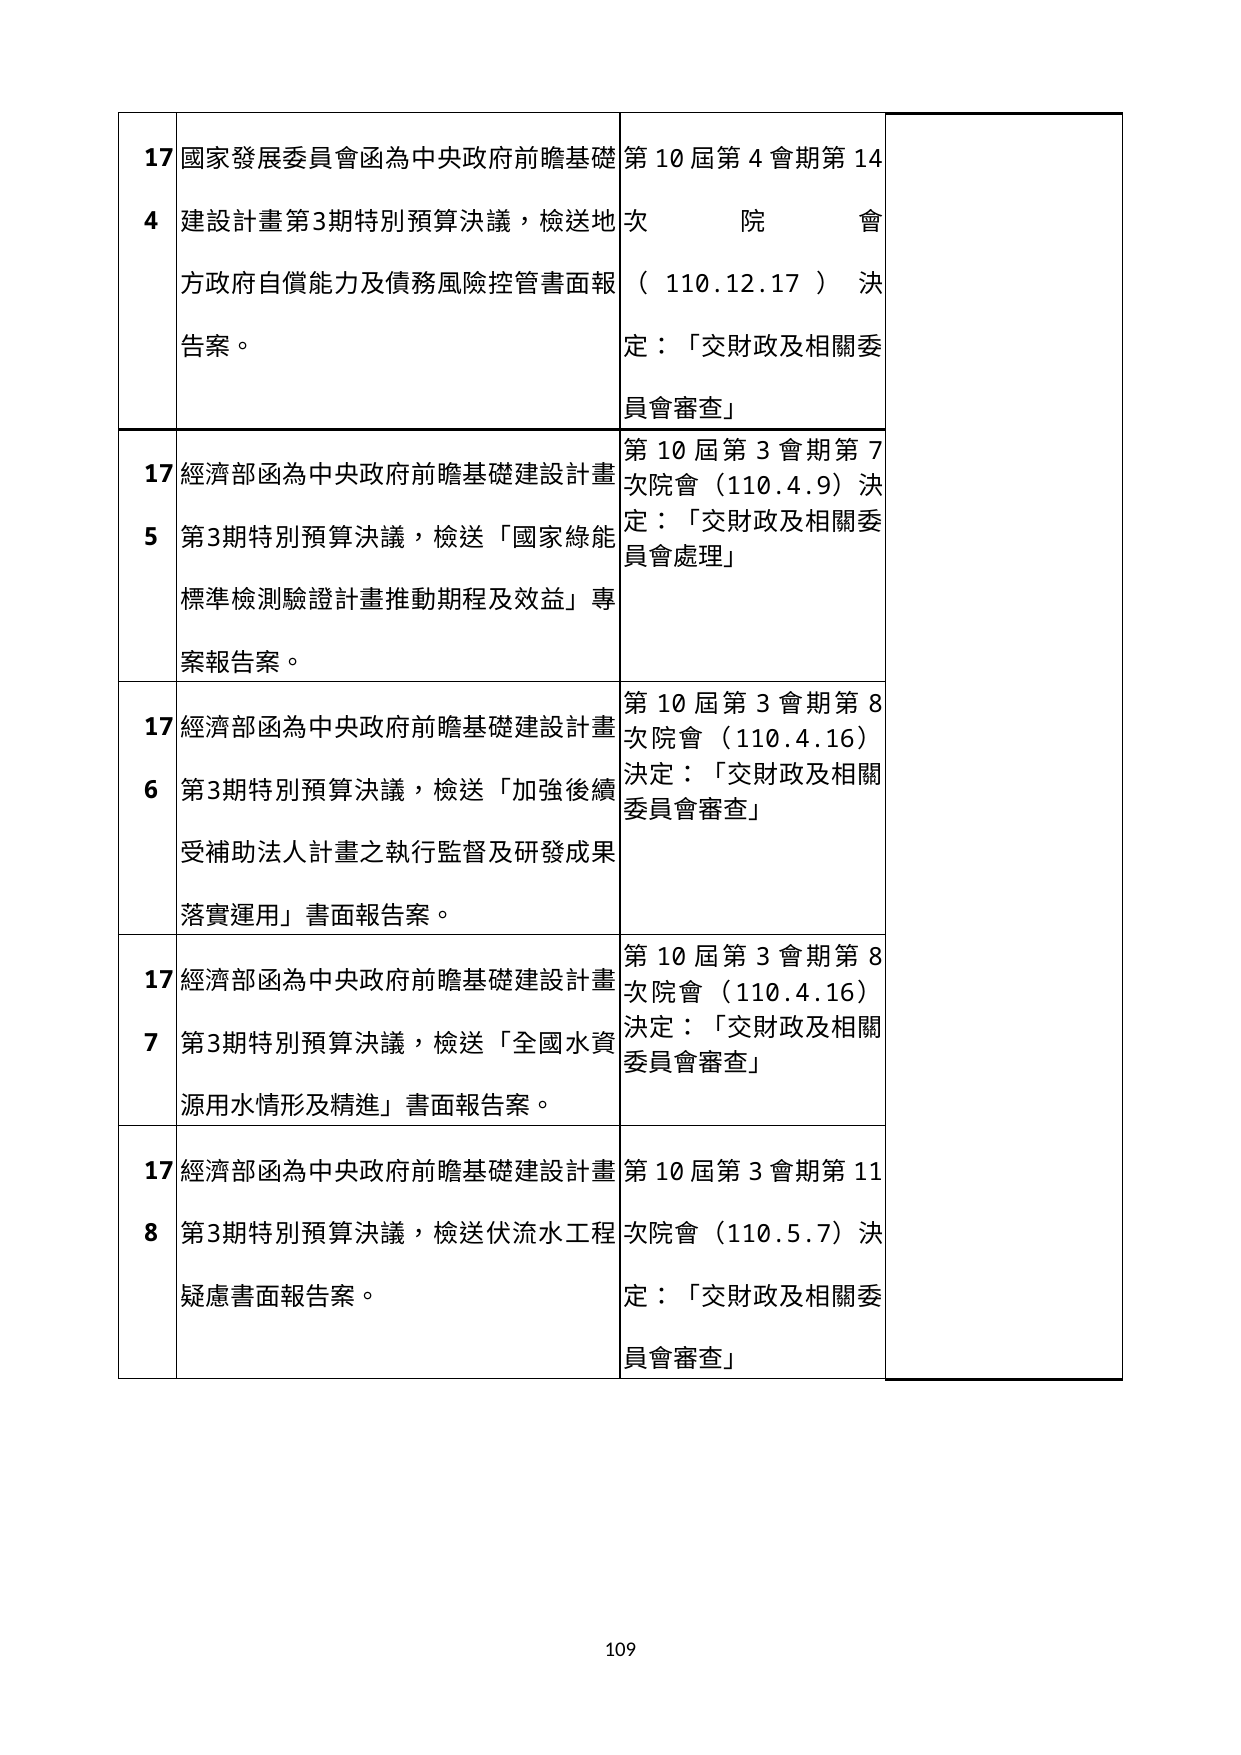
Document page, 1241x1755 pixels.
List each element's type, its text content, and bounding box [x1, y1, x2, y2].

table_cell [119, 113, 176, 428]
table_cell [119, 935, 176, 1125]
table_cell 第10屆第4會期第14次院會（110.12.17）決定：「交財政及相關委員會審查」 [621, 113, 885, 428]
table_cell 經濟部函為中央政府前瞻基礎建設計畫第3期特別預算決議，檢送「全國水資源用水情形及精進」書面報告案。 [177, 935, 619, 1125]
table_cell 第10屆第3會期第11次院會（110.5.7）決定：「交財政及相關委員會審查」 [621, 1126, 885, 1378]
table_cell [119, 1126, 176, 1378]
table_cell 經濟部函為中央政府前瞻基礎建設計畫第3期特別預算決議，檢送伏流水工程疑慮書面報告案。 [177, 1126, 619, 1378]
table_cell 第10屆第3會期第7次院會（110.4.9）決定：「交財政及相關委員會處理」 [621, 431, 885, 681]
table_cell 經濟部函為中央政府前瞻基礎建設計畫第3期特別預算決議，檢送「加強後續受補助法人計畫之執行監督及研發成果落實運用」書面報告案。 [177, 682, 619, 934]
table_cell 國家發展委員會函為中央政府前瞻基礎建設計畫第3期特別預算決議，檢送地方政府自償能力及債務風險控管書面報告案。 [177, 113, 619, 428]
table_cell 經濟部函為中央政府前瞻基礎建設計畫第3期特別預算決議，檢送「國家綠能標準檢測驗證計畫推動期程及效益」專案報告案。 [177, 431, 619, 681]
table_cell [886, 115, 1122, 1378]
table_cell [119, 431, 176, 681]
table_cell 第10屆第3會期第8次院會（110.4.16）決定：「交財政及相關委員會審查」 [621, 935, 885, 1125]
table_cell [119, 682, 176, 934]
table_cell 第10屆第3會期第8次院會（110.4.16）決定：「交財政及相關委員會審查」 [621, 682, 885, 934]
